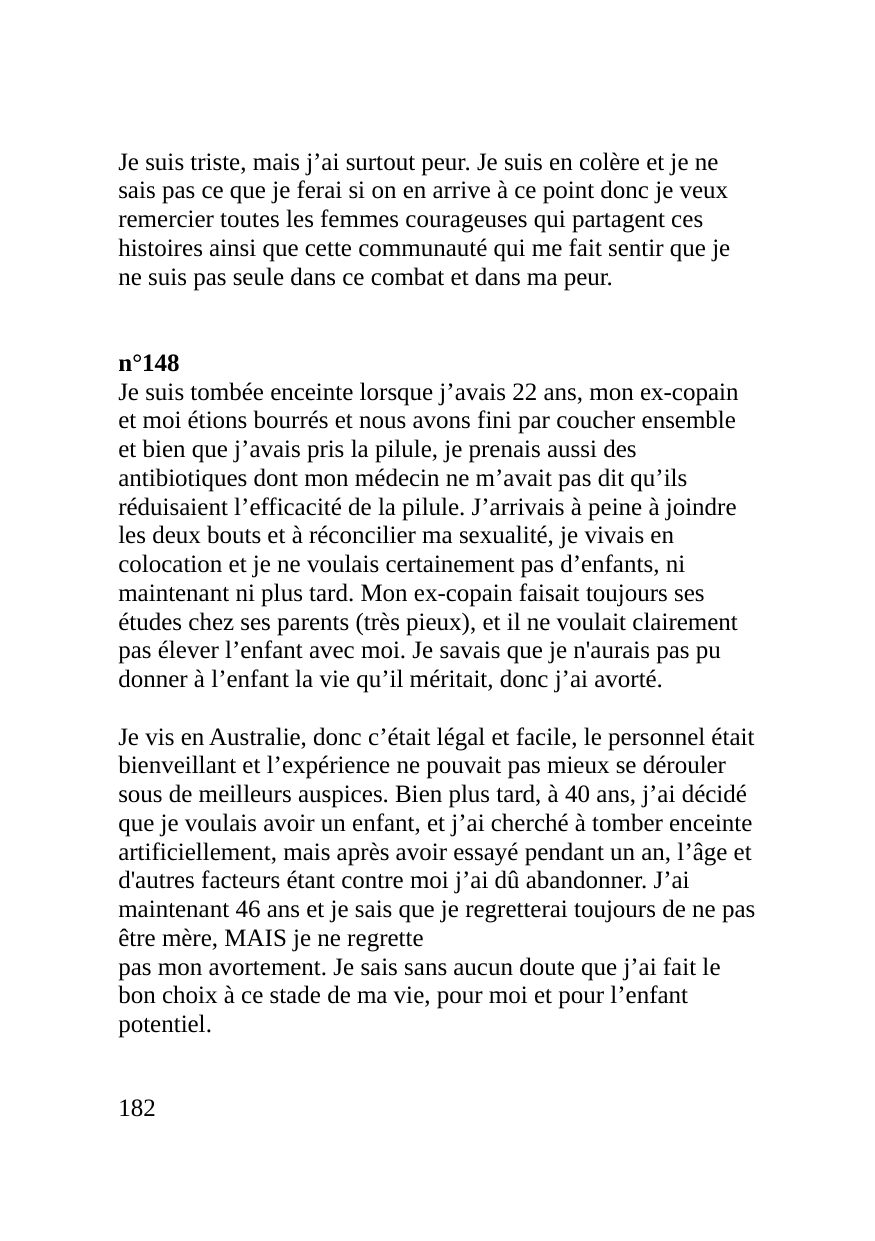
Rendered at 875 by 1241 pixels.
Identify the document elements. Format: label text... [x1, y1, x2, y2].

text n°148 [118, 348, 756, 377]
text Je vis en Australie, donc c’était légal et facile, le personnel était bienveillant et l’expérience ne pouvait pas mieux se dérouler sous de meilleurs auspices. Bien plus tard, à 40 ans, j’ai décidé que je voulais avoir un enfant, et j’ai cherché à tomber enceinte artificiellement, mais après avoir essayé pendant un an, l’âge et d'autres facteurs étant contre moi j’ai dû abandonner. J’ai maintenant 46 ans et je sais que je regretterai toujours de ne pas être mère, MAIS je ne regrette [118, 722, 756, 952]
text Je suis tombée enceinte lorsque j’avais 22 ans, mon ex-copain et moi étions bourrés et nous avons fini par coucher ensemble et bien que j’avais pris la pilule, je prenais aussi des antibiotiques dont mon médecin ne m’avait pas dit qu’ils réduisaient l’efficacité de la pilule. J’arrivais à peine à joindre les deux bouts et à réconcilier ma sexualité, je vivais en colocation et je ne voulais certainement pas d’enfants, ni maintenant ni plus tard. Mon ex-copain faisait toujours ses études chez ses parents (très pieux), et il ne voulait clairement pas élever l’enfant avec moi. Je savais que je n'aurais pas pu donner à l’enfant la vie qu’il méritait, donc j’ai avorté. [118, 377, 756, 693]
text Je suis triste, mais j’ai surtout peur. Je suis en colère et je ne sais pas ce que je ferai si on en arrive à ce point donc je veux remercier toutes les femmes courageuses qui partagent ces histoires ainsi que cette communauté qui me fait sentir que je ne suis pas seule dans ce combat et dans ma peur. [118, 147, 756, 291]
text pas mon avortement. Je sais sans aucun doute que j’ai fait le bon choix à ce stade de ma vie, pour moi et pour l’enfant potentiel. [118, 952, 756, 1038]
